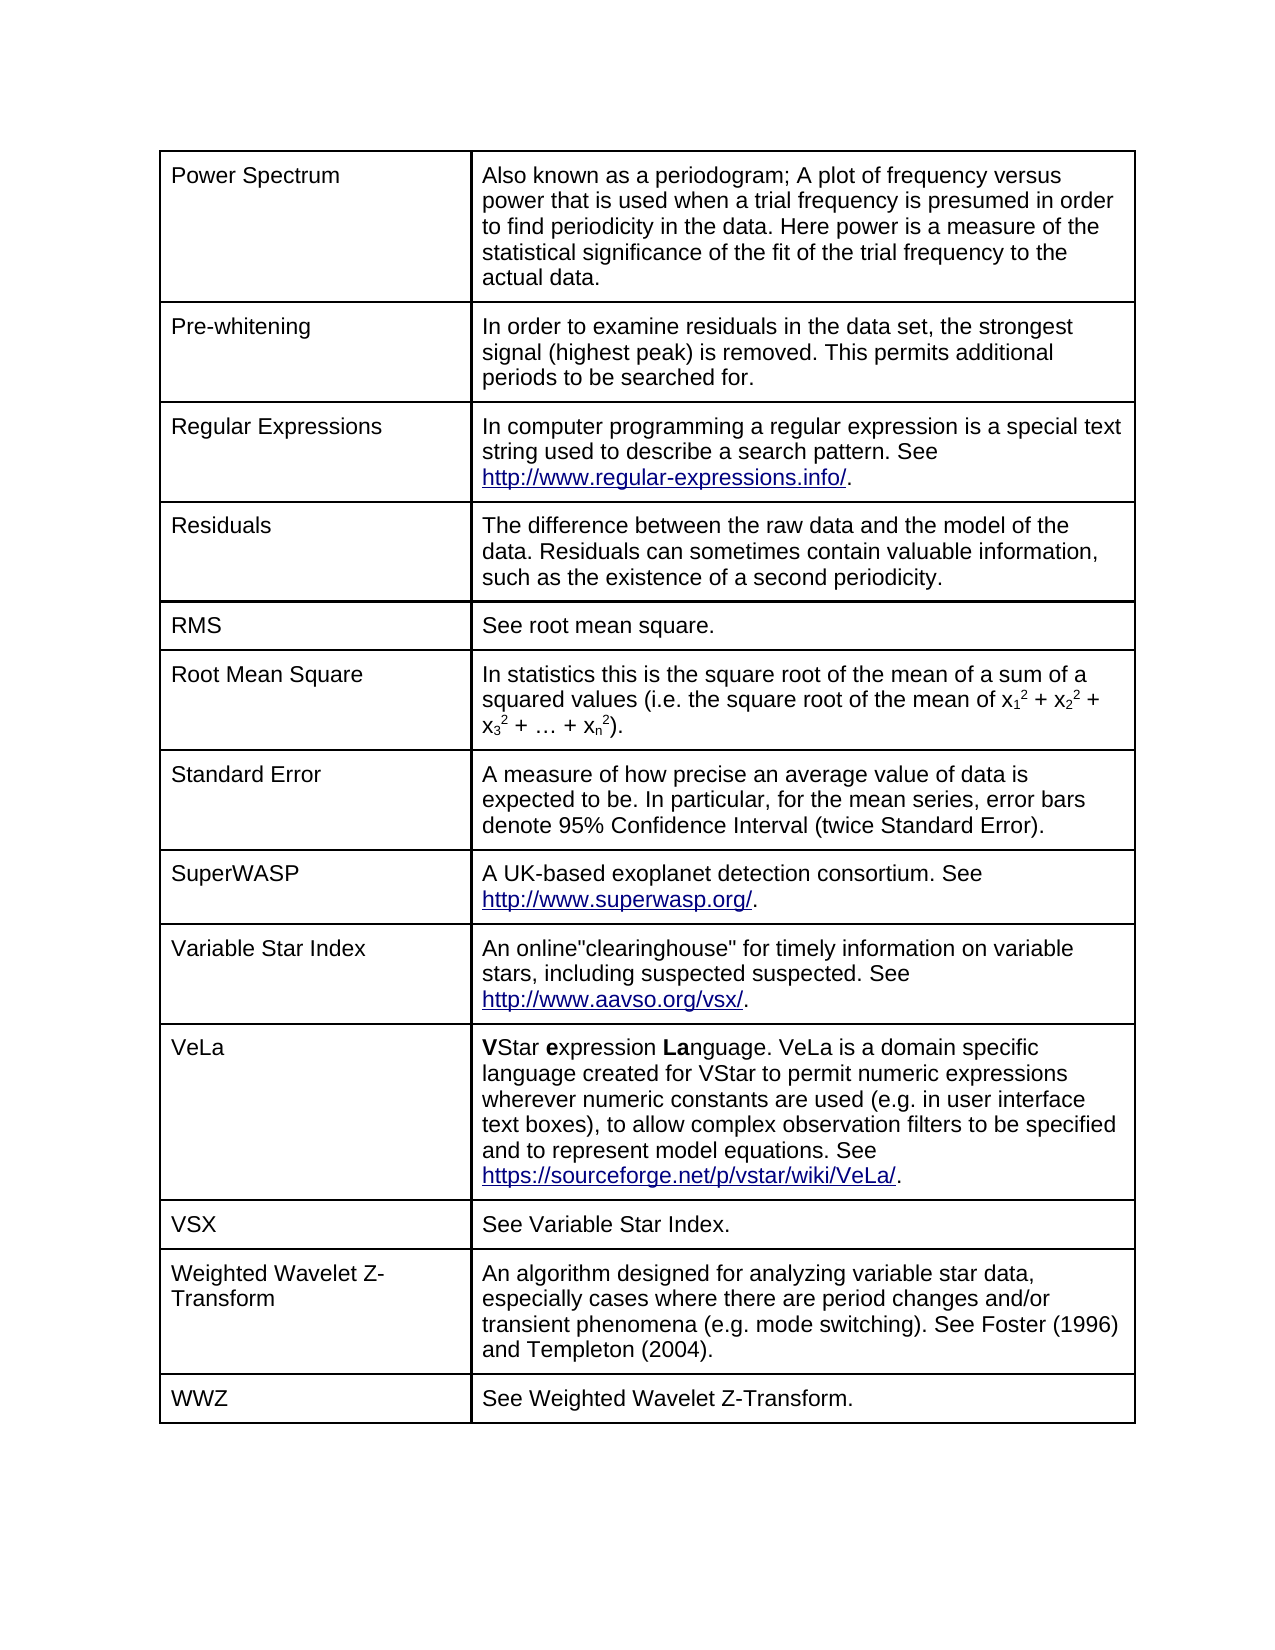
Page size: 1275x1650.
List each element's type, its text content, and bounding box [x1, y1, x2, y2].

table_cell An algorithm designed for analyzing variable star data, especially cases where there are period changes and/or transient phenomena (e.g. mode switching). See Foster (1996) and Templeton (2004). [473, 1250, 1134, 1373]
table_cell A UK-based exoplanet detection consortium. See http://www.superwasp.org/. [473, 851, 1134, 923]
table_cell VStar expression Language. VeLa is a domain specific language created for VStar to permit numeric expressions wherever numeric constants are used (e.g. in user interface text boxes), to allow complex observation filters to be specified and to represent model equations. See https://sourceforge.net/p/vstar/wiki/VeLa/. [473, 1025, 1134, 1199]
table_cell Also known as a periodogram; A plot of frequency versus power that is used when a trial frequency is presumed in order to find periodicity in the data. Here power is a measure of the statistical significance of the fit of the trial frequency to the actual data. [473, 152, 1134, 301]
table_cell RMS [161, 603, 470, 649]
table_cell Root Mean Square [161, 651, 470, 749]
table_cell Weighted Wavelet Z-Transform [161, 1250, 470, 1373]
table_cell Pre-whitening [161, 303, 470, 401]
table_cell Standard Error [161, 751, 470, 848]
table_cell See Weighted Wavelet Z-Transform. [473, 1375, 1134, 1422]
table_cell The difference between the raw data and the model of the data. Residuals can sometimes contain valuable information, such as the existence of a second periodicity. [473, 503, 1134, 600]
table_cell See Variable Star Index. [473, 1201, 1134, 1248]
table_cell In order to examine residuals in the data set, the strongest signal (highest peak) is removed. This permits additional periods to be searched for. [473, 303, 1134, 401]
table_cell An online"clearinghouse" for timely information on variable stars, including suspected suspected. See http://www.aavso.org/vsx/. [473, 925, 1134, 1022]
table_cell Regular Expressions [161, 403, 470, 501]
table_cell VeLa [161, 1025, 470, 1199]
table_cell SuperWASP [161, 851, 470, 923]
table_cell Residuals [161, 503, 470, 600]
table_cell WWZ [161, 1375, 470, 1422]
table_cell In computer programming a regular expression is a special text string used to describe a search pattern. See http://www.regular-expressions.info/. [473, 403, 1134, 501]
table_cell VSX [161, 1201, 470, 1248]
table_cell A measure of how precise an average value of data is expected to be. In particular, for the mean series, error bars denote 95% Confidence Interval (twice Standard Error). [473, 751, 1134, 848]
table_cell In statistics this is the square root of the mean of a sum of a squared values (i.e. the square root of the mean of x12 + x22 + x32 + … + xn2). [473, 651, 1134, 749]
table_cell Variable Star Index [161, 925, 470, 1022]
table_cell Power Spectrum [161, 152, 470, 301]
table_cell See root mean square. [473, 603, 1134, 649]
